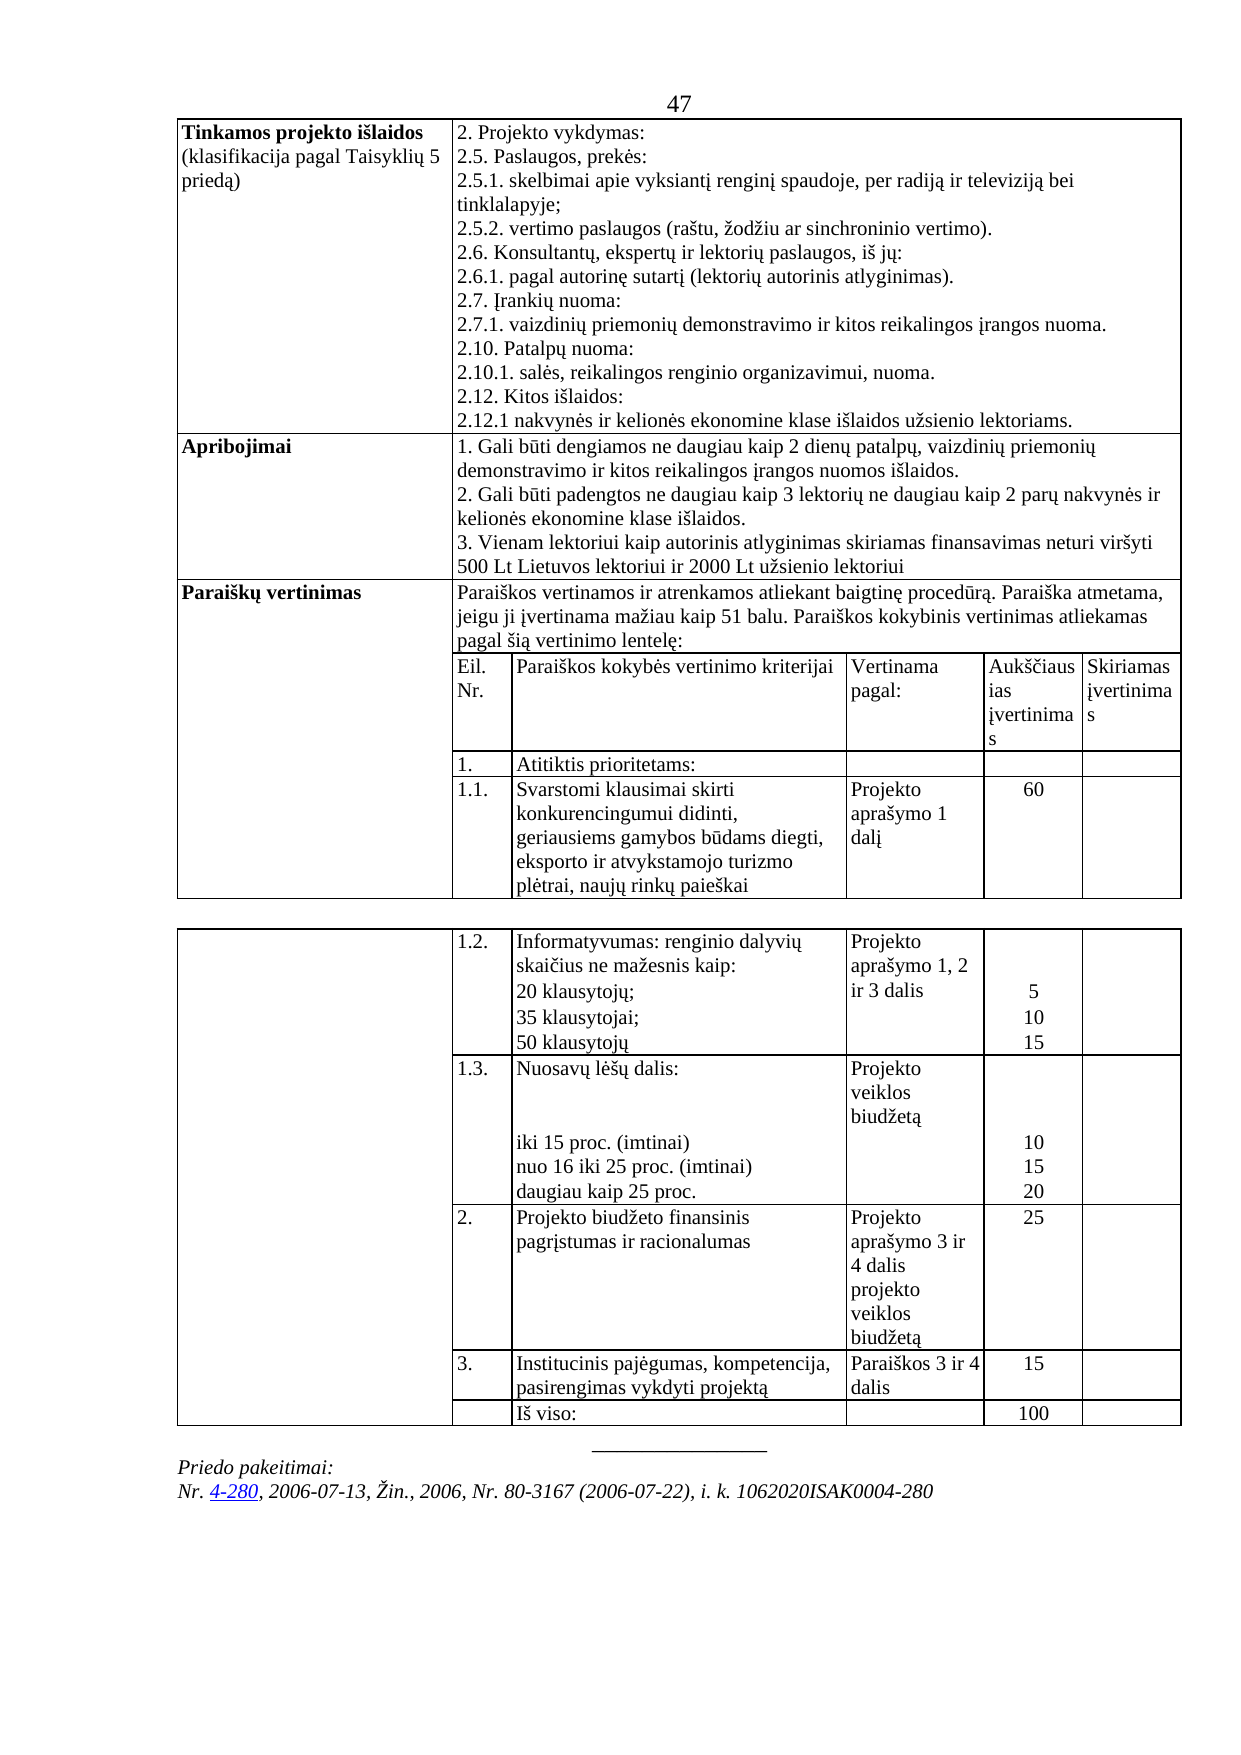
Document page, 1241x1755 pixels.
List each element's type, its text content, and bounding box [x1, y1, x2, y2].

table_cell Projekto veiklos biudžetą [847, 1056, 983, 1128]
table_cell 15 [985, 1029, 1082, 1054]
table_cell 20 klausytojų; [513, 978, 846, 1003]
table_cell 1. [453, 752, 511, 776]
table_cell [1083, 1351, 1180, 1399]
table_cell [1083, 1205, 1180, 1349]
table_header [1083, 930, 1180, 977]
text ______________ [177, 1426, 1181, 1455]
table_cell daugiau kaip 25 proc. [513, 1178, 846, 1203]
table_cell 10 [985, 1003, 1082, 1029]
table_cell Paraiškos 3 ir 4 dalis [847, 1351, 983, 1399]
table_cell 25 [985, 1205, 1082, 1349]
table_cell [1083, 752, 1180, 776]
table_cell Atitiktis prioritetams: [513, 752, 846, 776]
table_cell [1083, 1056, 1180, 1128]
table_cell [985, 1056, 1082, 1128]
table_cell Aukščiausias įvertinimas [985, 654, 1082, 750]
table_cell Paraiškos kokybės vertinimo kriterijai [513, 654, 846, 750]
table_cell [1083, 1128, 1180, 1178]
table_cell Tinkamos projekto išlaidos (klasifikacija pagal Taisyklių 5 priedą) [178, 120, 452, 432]
table_cell 10 15 [985, 1128, 1082, 1178]
table_cell 1.1. [453, 777, 511, 897]
table_cell 2. [453, 1205, 511, 1349]
table_cell 50 klausytojų [513, 1029, 846, 1054]
table_header Informatyvumas: renginio dalyvių skaičius ne mažesnis kaip: [513, 930, 846, 977]
table_cell [985, 752, 1082, 776]
table_cell Vertinama pagal: [847, 654, 983, 750]
table_cell [1083, 1029, 1180, 1054]
table_header Projekto aprašymo 1, 2 ir 3 dalis [847, 930, 983, 1054]
table_cell [847, 1178, 983, 1203]
table_cell 3. [453, 1351, 511, 1399]
table_cell [847, 752, 983, 776]
table_cell iki 15 proc. (imtinai) nuo 16 iki 25 proc. (imtinai) [513, 1128, 846, 1178]
table_cell Iš viso: [513, 1401, 846, 1425]
table_cell Projekto aprašymo 1 dalį [847, 777, 983, 897]
table_cell [1083, 1178, 1180, 1203]
table_cell [847, 1401, 983, 1425]
table_cell Paraiškų vertinimas [178, 580, 452, 897]
text Priedo pakeitimai: [177, 1455, 1181, 1479]
table_header [985, 930, 1082, 977]
table_cell Apribojimai [178, 434, 452, 578]
table_cell 15 [985, 1351, 1082, 1399]
table_cell Eil. Nr. [453, 654, 511, 750]
table_cell 20 [985, 1178, 1082, 1203]
table_cell [453, 1401, 511, 1425]
text Nr. 4-280, 2006-07-13, Žin., 2006, Nr. 80-3167 (2006-07-22), i. k. 1062020ISAK0004-280 [177, 1479, 1181, 1503]
table_cell Svarstomi klausimai skirti konkurencingumui didinti, geriausiems gamybos būdams diegti, eksporto ir atvykstamojo turizmo plėtrai, naujų rinkų paieškai [513, 777, 846, 897]
table_cell Projekto biudžeto finansinis pagrįstumas ir racionalumas [513, 1205, 846, 1349]
table_cell Nuosavų lėšų dalis: [513, 1056, 846, 1128]
table_cell Skiriamas įvertinimas [1083, 654, 1180, 750]
table_cell 100 [985, 1401, 1082, 1425]
table_cell [1083, 1401, 1180, 1425]
table_cell 2. Projekto vykdymas: 2.5. Paslaugos, prekės: 2.5.1. skelbimai apie vyksiantį renginį spaudoje, per radiją ir televiziją bei tinklalapyje; 2.5.2. vertimo paslaugos (raštu, žodžiu ar sinchroninio vertimo). 2.6. Konsultantų, ekspertų ir lektorių paslaugos, iš jų: 2.6.1. pagal autorinę sutartį (lektorių autorinis atlyginimas). 2.7. Įrankių nuoma: 2.7.1. vaizdinių priemonių demonstravimo ir kitos reikalingos įrangos nuoma. 2.10. Patalpų nuoma: 2.10.1. salės, reikalingos renginio organizavimui, nuoma. 2.12. Kitos išlaidos: 2.12.1 nakvynės ir kelionės ekonomine klase išlaidos užsienio lektoriams. [453, 120, 1180, 432]
table_cell 1.3. [453, 1056, 511, 1203]
table_header [178, 930, 452, 1425]
table_cell Projekto aprašymo 3 ir 4 dalis projekto veiklos biudžetą [847, 1205, 983, 1349]
table_cell 1. Gali būti dengiamos ne daugiau kaip 2 dienų patalpų, vaizdinių priemonių demonstravimo ir kitos reikalingos įrangos nuomos išlaidos. 2. Gali būti padengtos ne daugiau kaip 3 lektorių ne daugiau kaip 2 parų nakvynės ir kelionės ekonomine klase išlaidos. 3. Vienam lektoriui kaip autorinis atlyginimas skiriamas finansavimas neturi viršyti 500 Lt Lietuvos lektoriui ir 2000 Lt užsienio lektoriui [453, 434, 1180, 578]
table_cell 5 [985, 978, 1082, 1003]
table_cell Institucinis pajėgumas, kompetencija, pasirengimas vykdyti projektą [513, 1351, 846, 1399]
table_cell [1083, 777, 1180, 897]
table_cell [847, 1128, 983, 1178]
table_header 1.2. [453, 930, 511, 1054]
table_cell Paraiškos vertinamos ir atrenkamos atliekant baigtinę procedūrą. Paraiška atmetama, jeigu ji įvertinama mažiau kaip 51 balu. Paraiškos kokybinis vertinimas atliekamas pagal šią vertinimo lentelę: [453, 580, 1180, 652]
table_cell [1083, 1003, 1180, 1029]
table_cell 35 klausytojai; [513, 1003, 846, 1029]
table_cell 60 [985, 777, 1082, 897]
table_cell [1083, 978, 1180, 1003]
